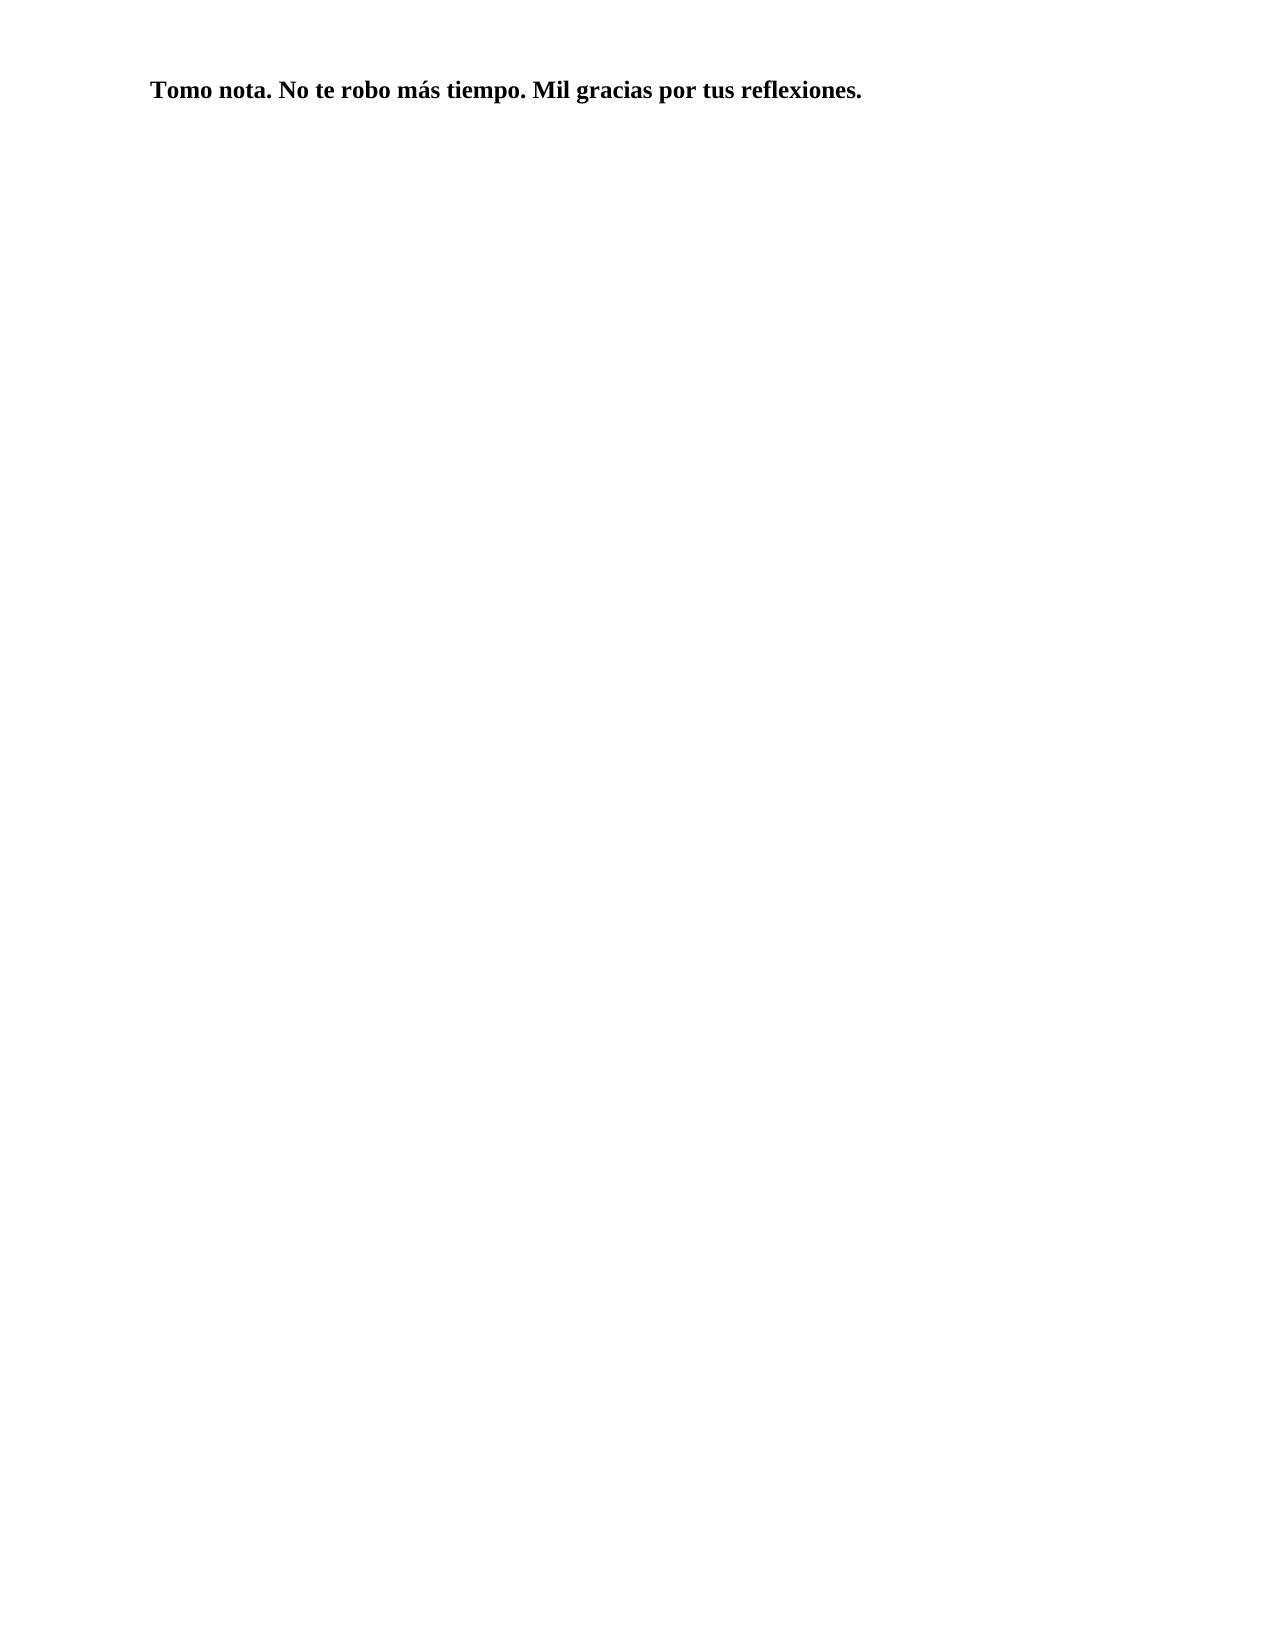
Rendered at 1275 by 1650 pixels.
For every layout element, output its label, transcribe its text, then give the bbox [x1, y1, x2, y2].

text Tomo nota. No te robo más tiempo. Mil gracias por tus reflexiones. [150, 75, 1125, 104]
